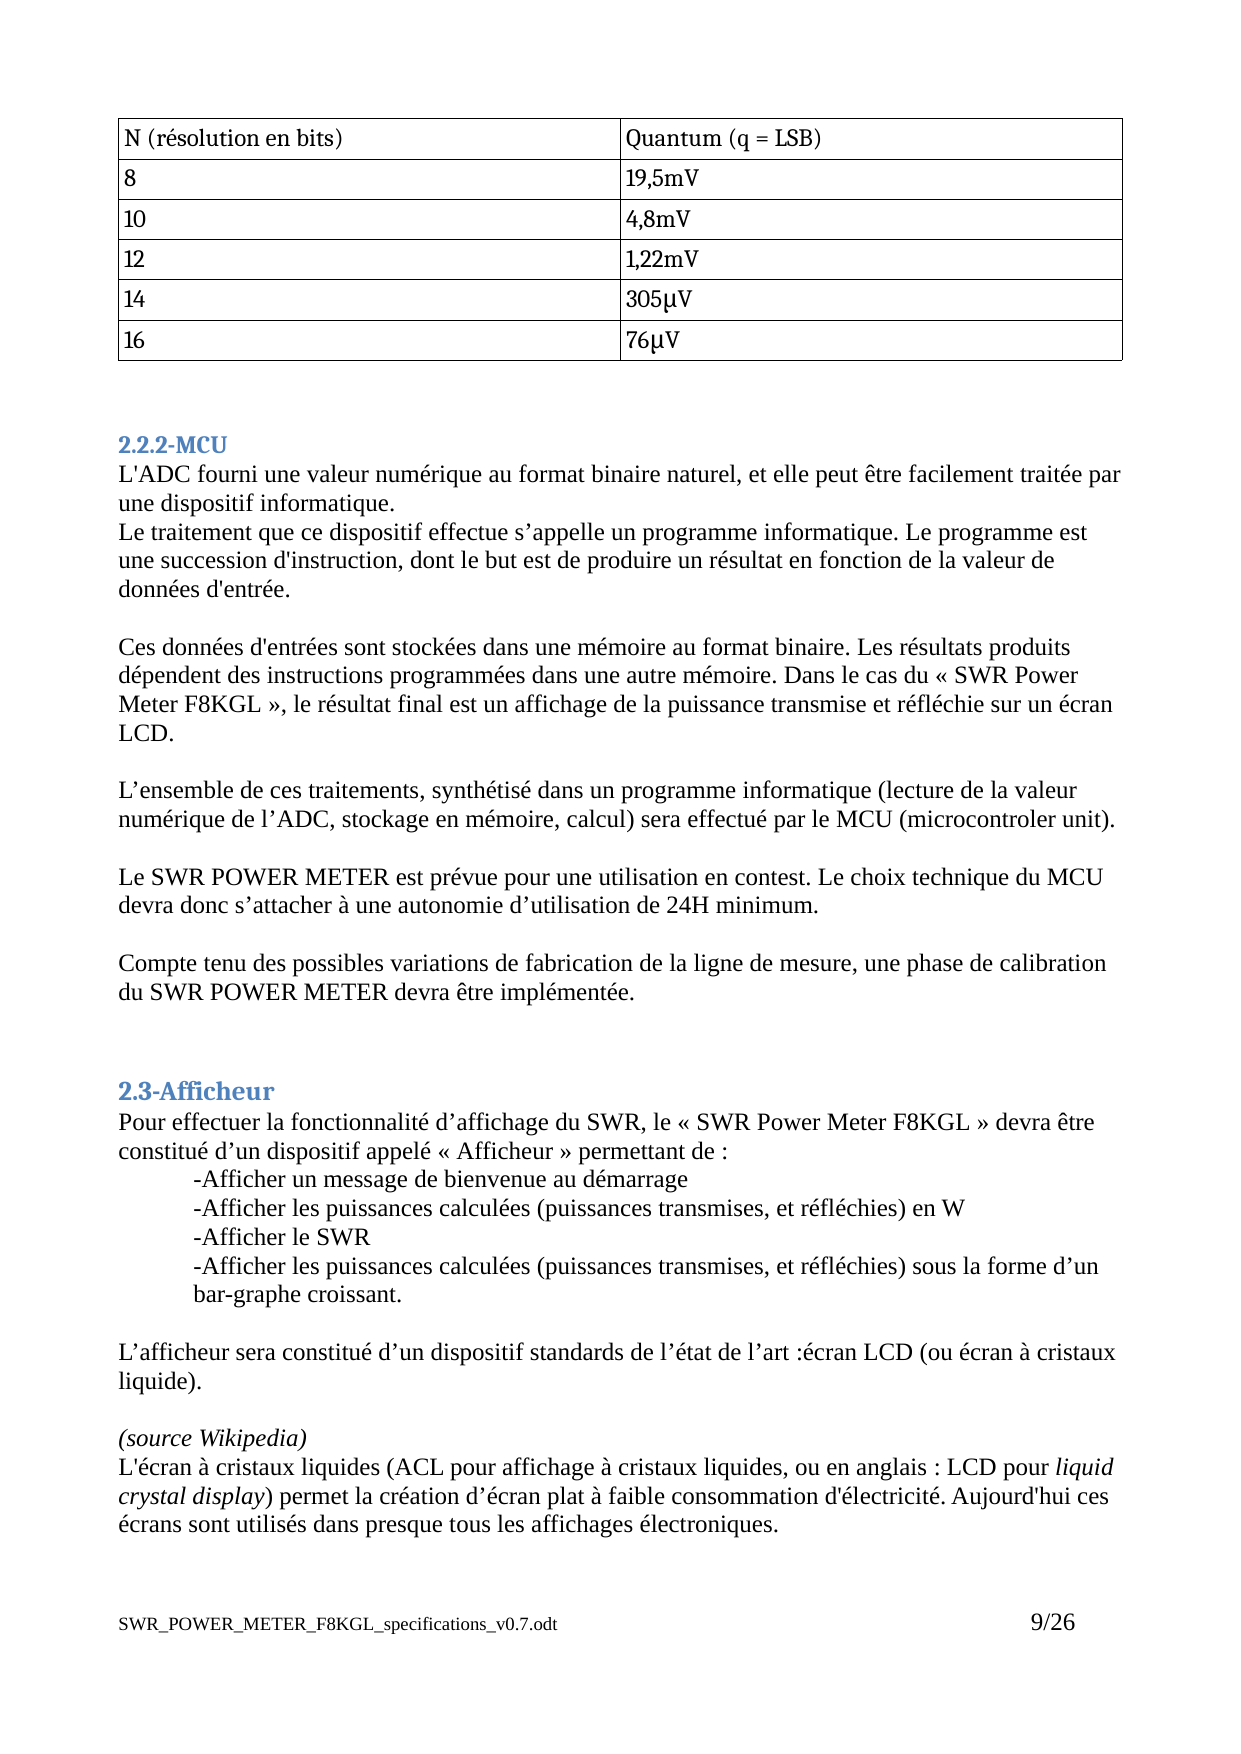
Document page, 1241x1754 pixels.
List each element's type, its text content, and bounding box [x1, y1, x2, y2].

text -Afficher les puissances calculées (puissances transmises, et réfléchies) en W [118, 1193, 1122, 1222]
text Pour effectuer la fonctionnalité d’affichage du SWR, le « SWR Power Meter F8KGL » devra être constitué d’un dispositif appelé « Afficheur » permettant de : [118, 1107, 1122, 1164]
text -Afficher les puissances calculées (puissances transmises, et réfléchies) sous la forme d’un [118, 1251, 1122, 1279]
table_cell 14 [119, 280, 620, 320]
text L’afficheur sera constitué d’un dispositif standards de l’état de l’art :écran LCD (ou écran à cristaux liquide). [118, 1337, 1122, 1394]
table_cell 16 [119, 321, 620, 360]
table_cell 305μV [621, 280, 1122, 320]
table_header Quantum (q = LSB) [621, 119, 1122, 158]
table_cell 76μV [621, 321, 1122, 360]
table_cell 8 [119, 160, 620, 199]
table_cell 10 [119, 200, 620, 239]
subtitle 2.3-Afficheur [118, 1076, 1122, 1107]
text L'écran à cristaux liquides (ACL pour affichage à cristaux liquides, ou en anglais : LCD pour liquid crystal display) permet la création d’écran plat à faible consommation d'électricité. Aujourd'hui ces écrans sont utilisés dans presque tous les affichages électroniques. [118, 1452, 1122, 1538]
table_cell 4,8mV [621, 200, 1122, 239]
text -Afficher un message de bienvenue au démarrage [118, 1164, 1122, 1193]
text Compte tenu des possibles variations de fabrication de la ligne de mesure, une phase de calibration du SWR POWER METER devra être implémentée. [118, 948, 1122, 1006]
text Ces données d'entrées sont stockées dans une mémoire au format binaire. Les résultats produits dépendent des instructions programmées dans une autre mémoire. Dans le cas du « SWR Power Meter F8KGL », le résultat final est un affichage de la puissance transmise et réfléchie sur un écran LCD. [118, 632, 1122, 747]
table_header N (résolution en bits) [119, 119, 620, 158]
text Le SWR POWER METER est prévue pour une utilisation en contest. Le choix technique du MCU devra donc s’attacher à une autonomie d’utilisation de 24H minimum. [118, 862, 1122, 919]
subtitle 2.2.2-MCU [118, 431, 1122, 459]
text -Afficher le SWR [118, 1222, 1122, 1251]
text L'ADC fourni une valeur numérique au format binaire naturel, et elle peut être facilement traitée par une dispositif informatique. [118, 459, 1122, 517]
text (source Wikipedia) [118, 1423, 1122, 1452]
table_cell 12 [119, 240, 620, 279]
table_cell 19,5mV [621, 160, 1122, 199]
table_cell 1,22mV [621, 240, 1122, 279]
text bar-graphe croissant. [118, 1279, 1122, 1308]
text Le traitement que ce dispositif effectue s’appelle un programme informatique. Le programme est une succession d'instruction, dont le but est de produire un résultat en fonction de la valeur de données d'entrée. [118, 517, 1122, 603]
text L’ensemble de ces traitements, synthétisé dans un programme informatique (lecture de la valeur numérique de l’ADC, stockage en mémoire, calcul) sera effectué par le MCU (microcontroler unit). [118, 776, 1122, 833]
